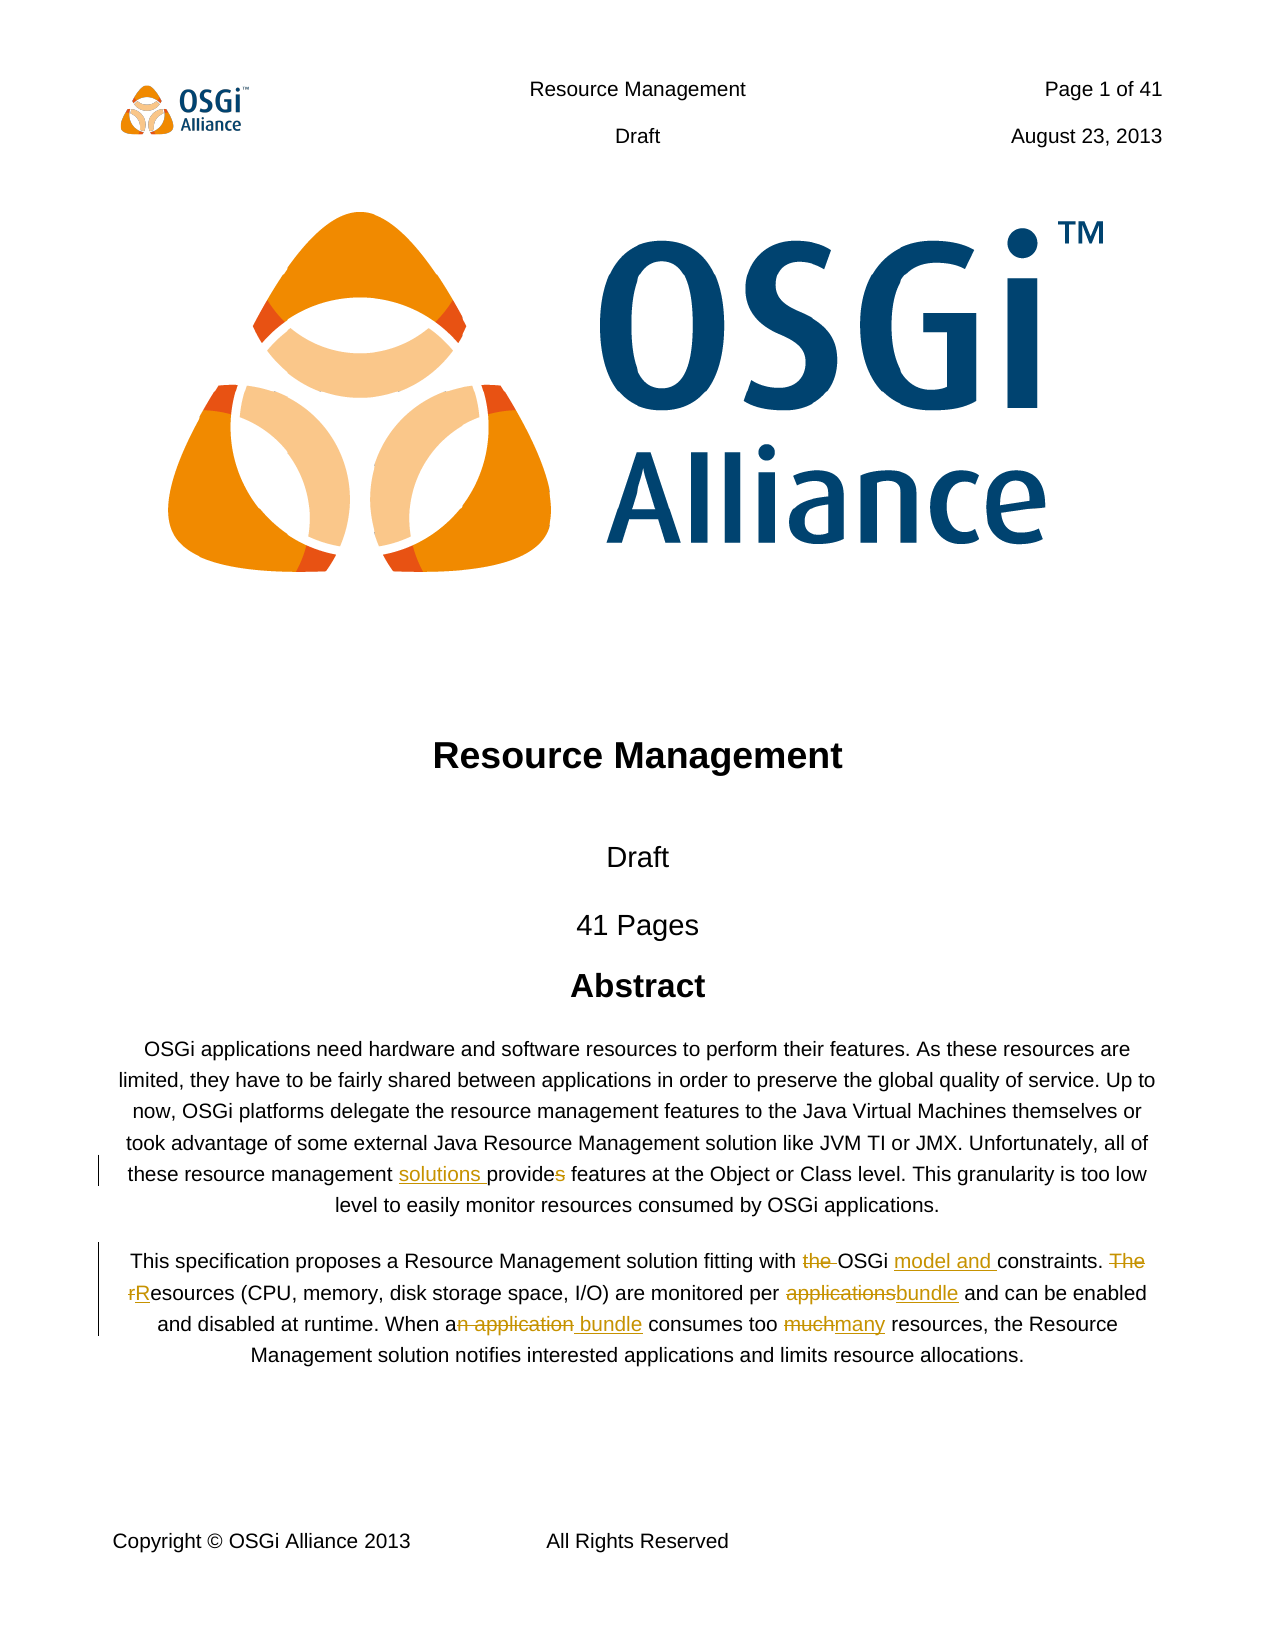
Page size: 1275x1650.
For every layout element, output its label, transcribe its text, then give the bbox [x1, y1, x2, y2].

text This specification proposes a Resource Management solution fitting with OSGi model and constraints. Resources (CPU, memory, disk storage space, I/O) are monitored per bundle and can be enabled and disabled at runtime. When a bundle consumes too many resources, the Resource Management solution notifies interested applications and limits resource allocations. [112, 1242, 1162, 1367]
text OSGi applications need hardware and software resources to perform their features. As these resources are limited, they have to be fairly shared between applications in order to preserve the global quality of service. Up to now, OSGi platforms delegate the resource management features to the Java Virtual Machines themselves or took advantage of some external Java Resource Management solution like JVM TI or JMX. Unfortunately, all of these resource management solutions provide features at the Object or Class level. This granularity is too low level to easily monitor resources consumed by OSGi applications. [112, 1029, 1162, 1217]
title Resource Management [112, 733, 1162, 776]
picture [112, 158, 1163, 626]
title Draft 44 Pages [112, 841, 1162, 941]
picture [113, 78, 257, 142]
text Abstract [112, 966, 1162, 1004]
